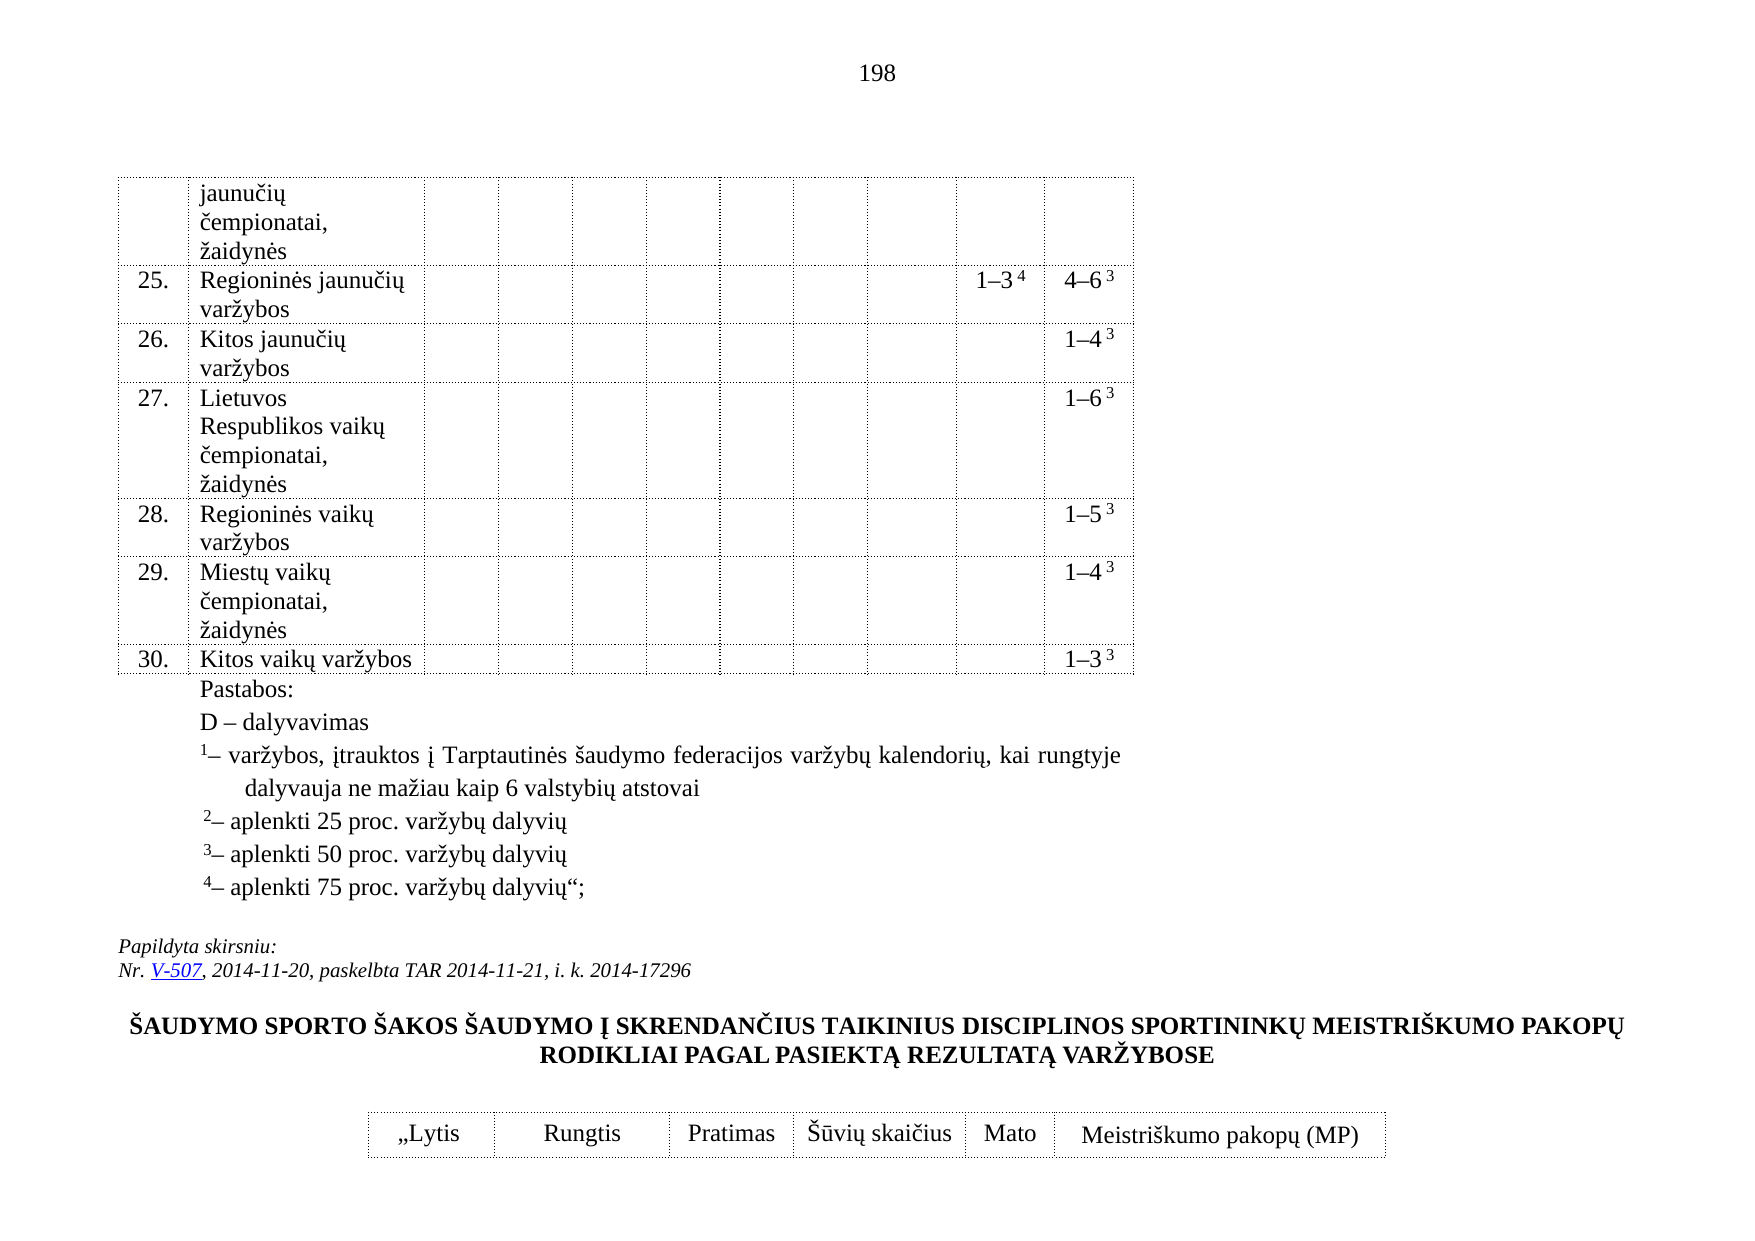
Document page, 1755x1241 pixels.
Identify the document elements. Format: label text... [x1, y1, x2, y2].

table_cell 29. [118, 556, 188, 643]
table_cell 30. [118, 644, 188, 673]
table_cell [118, 177, 188, 264]
text Nr. V-507, 2014-11-20, paskelbta TAR 2014-11-21, i. k. 2014-17296 [118, 958, 1636, 982]
table_cell [499, 382, 572, 498]
table_cell [646, 177, 720, 264]
table_cell [499, 644, 572, 673]
table_cell 26. [118, 323, 188, 382]
table_header Mato [966, 1112, 1054, 1157]
table_cell jaunučių čempionatai, žaidynės [188, 177, 424, 264]
table_cell 1–4 3 [1045, 556, 1133, 643]
table_cell [646, 556, 720, 643]
table_cell [794, 644, 867, 673]
table_cell [118, 673, 188, 905]
table_cell 1–5 3 [1045, 498, 1133, 556]
table_cell Pastabos: D – dalyvavimas 1– varžybos, įtrauktos į Tarptautinės šaudymo federacijos varžybų kalendorių, kai rungtyje dalyvauja ne mažiau kaip 6 valstybių atstovai 2– aplenkti 25 proc. varžybų dalyvių 3– aplenkti 50 proc. varžybų dalyvių 4– aplenkti 75 proc. varžybų dalyvių“; [188, 673, 1133, 905]
table_cell [794, 323, 867, 382]
table_cell Regioninės vaikų varžybos [188, 498, 424, 556]
table_cell [646, 323, 720, 382]
table_cell Regioninės jaunučių varžybos [188, 265, 424, 323]
table_cell Kitos vaikų varžybos [188, 644, 424, 673]
table_cell [646, 644, 720, 673]
table_cell [572, 644, 646, 673]
table_cell [794, 556, 867, 643]
table_cell [868, 265, 956, 323]
table_cell [720, 556, 794, 643]
table_cell [499, 265, 572, 323]
table_cell [956, 556, 1045, 643]
table_cell [720, 498, 794, 556]
table_header Šūvių skaičius [793, 1112, 966, 1157]
table_cell [794, 177, 867, 264]
table_cell [572, 382, 646, 498]
table_cell Miestų vaikų čempionatai, žaidynės [188, 556, 424, 643]
table_cell [868, 177, 956, 264]
table_cell [499, 323, 572, 382]
table_cell [794, 498, 867, 556]
table_cell [956, 382, 1045, 498]
table_cell 28. [118, 498, 188, 556]
table_cell 1–3 4 [956, 265, 1045, 323]
table_cell [868, 323, 956, 382]
table_cell 1–4 3 [1045, 323, 1133, 382]
table_cell [425, 644, 498, 673]
table_cell [1045, 177, 1133, 264]
table_cell [646, 265, 720, 323]
table_header Pratimas [670, 1112, 793, 1157]
table_cell [499, 498, 572, 556]
table_cell [499, 177, 572, 264]
table_cell [956, 323, 1045, 382]
table_cell [868, 644, 956, 673]
table_cell 25. [118, 265, 188, 323]
table_cell [720, 265, 794, 323]
table_cell [572, 556, 646, 643]
table_cell [956, 498, 1045, 556]
table_cell [794, 265, 867, 323]
table_cell [720, 382, 794, 498]
table_cell Kitos jaunučių varžybos [188, 323, 424, 382]
table_cell [720, 644, 794, 673]
table_cell [794, 382, 867, 498]
table_cell 1–6 3 [1045, 382, 1133, 498]
table_cell [868, 382, 956, 498]
table_cell 4–6 3 [1045, 265, 1133, 323]
table_cell [956, 177, 1045, 264]
table_cell [572, 498, 646, 556]
table_cell 1–3 3 [1045, 644, 1133, 673]
table_cell [720, 323, 794, 382]
table_cell [720, 177, 794, 264]
text ŠAUDYMO SPORTO ŠAKOS ŠAUDYMO Į SKRENDANČIUS TAIKINIUS DISCIPLINOS SPORTININKŲ MEISTRIŠKUMO PAKOPŲ RODIKLIAI PAGAL PASIEKTĄ REZULTATĄ VARŽYBOSE [118, 1011, 1636, 1068]
table_cell [425, 498, 498, 556]
table_cell [499, 556, 572, 643]
table_cell [572, 177, 646, 264]
table_cell [646, 498, 720, 556]
table_cell [646, 382, 720, 498]
table_cell [425, 177, 498, 264]
table_cell [868, 498, 956, 556]
text Papildyta skirsniu: [118, 934, 1636, 958]
table_cell [425, 556, 498, 643]
table_cell [868, 556, 956, 643]
table_cell [572, 265, 646, 323]
table_cell [425, 382, 498, 498]
table_cell [425, 323, 498, 382]
table_cell 27. [118, 382, 188, 498]
table_cell Lietuvos Respublikos vaikų čempionatai, žaidynės [188, 382, 424, 498]
table_header Meistriškumo pakopų (MP) [1055, 1112, 1386, 1157]
table_cell [956, 644, 1045, 673]
table_header Rungtis [495, 1112, 670, 1157]
table_cell [425, 265, 498, 323]
table_header „Lytis [369, 1112, 494, 1157]
table_cell [572, 323, 646, 382]
